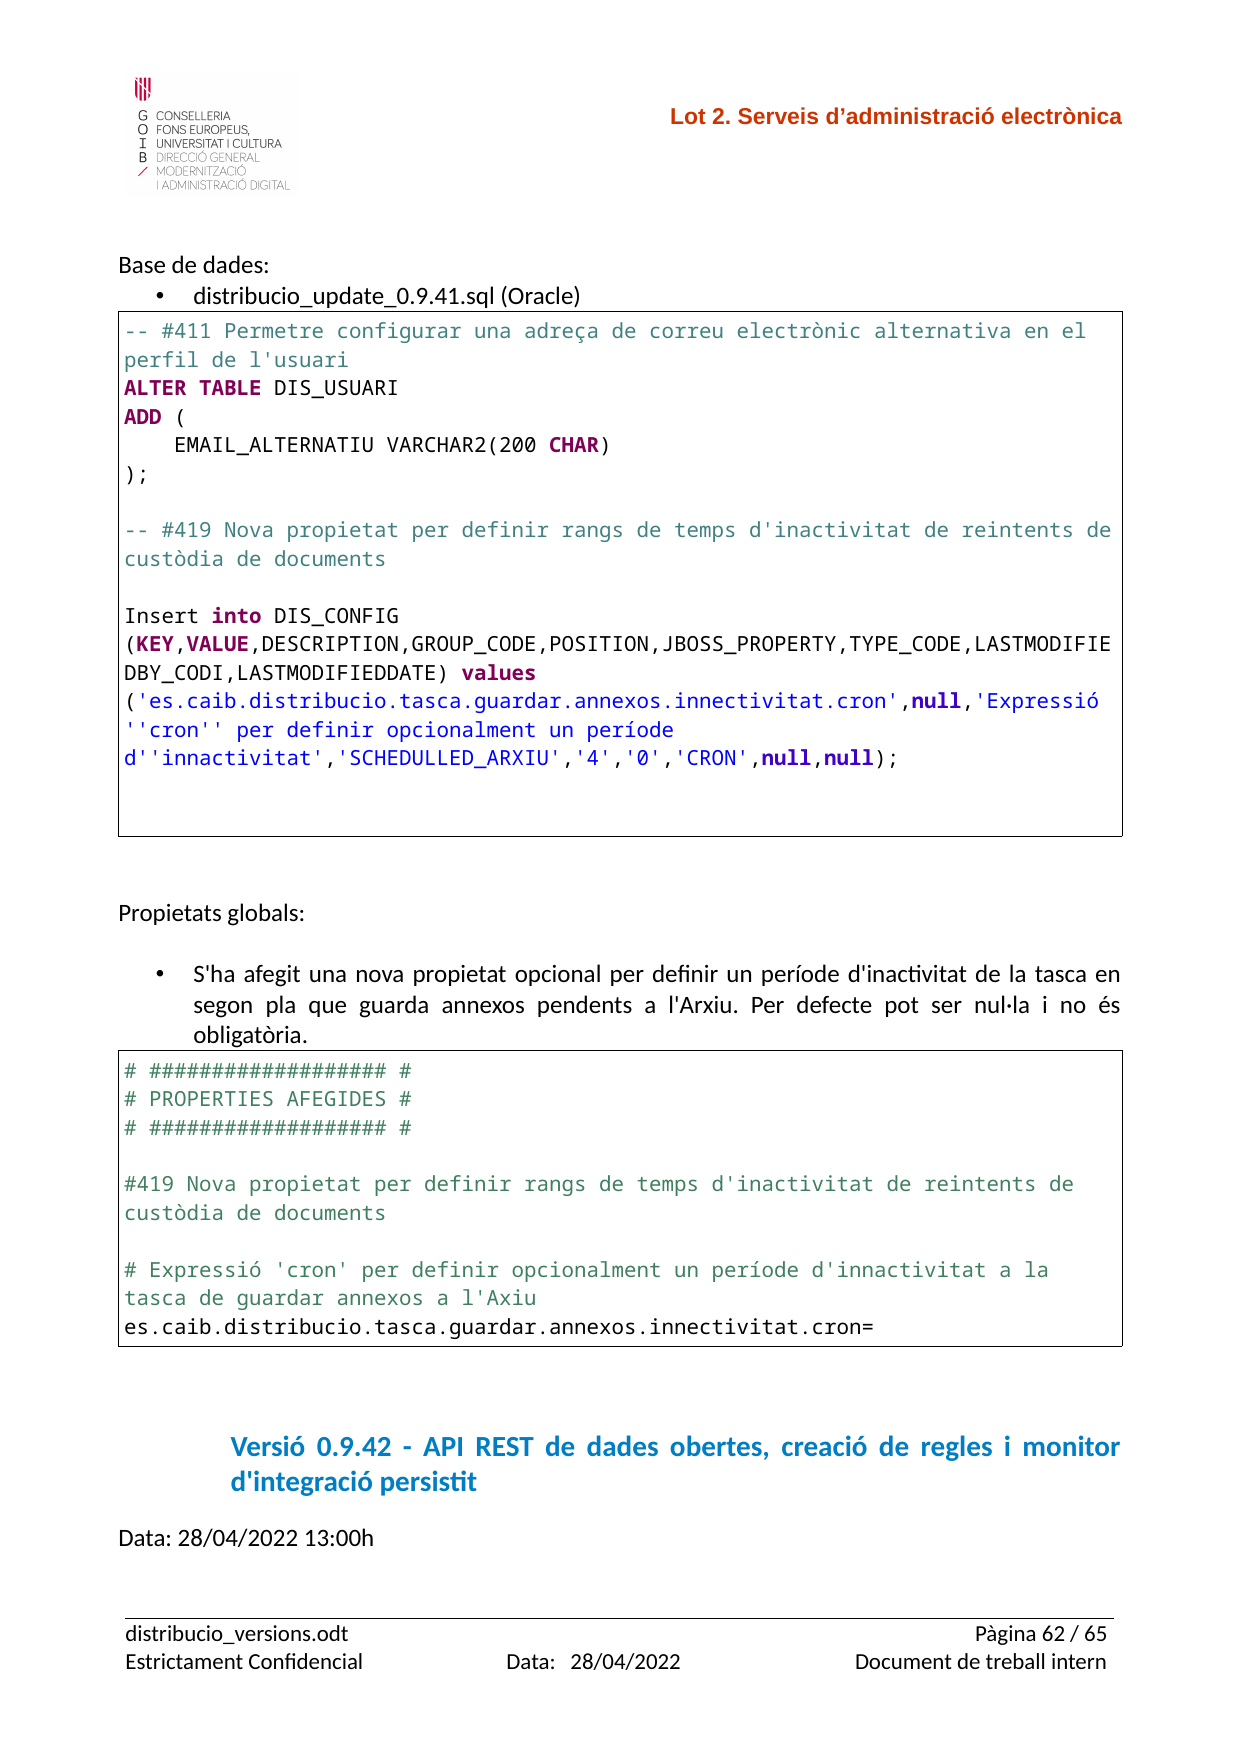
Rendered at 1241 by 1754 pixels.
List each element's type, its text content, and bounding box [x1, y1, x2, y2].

table_header # ################### # # PROPERTIES AFEGIDES # # ################### # #419 Nova propietat per definir rangs de temps d'inactivitat de reintents de custòdia de documents # Expressió 'cron' per definir opcionalment un període d'innactivitat a la tasca de guardar annexos a l'Axiu es.caib.distribucio.tasca.guardar.annexos.innectivitat.cron= [119, 1051, 1122, 1346]
text Data: 28/04/2022 13:00h [118, 1523, 1122, 1553]
table_header -- #411 Permetre configurar una adreça de correu electrònic alternativa en el perfil de l'usuari ALTER TABLE DIS_USUARI ADD ( EMAIL_ALTERNATIU VARCHAR2(200 CHAR) ); -- #419 Nova propietat per definir rangs de temps d'inactivitat de reintents de custòdia de documents Insert into DIS_CONFIG (KEY,VALUE,DESCRIPTION,GROUP_CODE,POSITION,JBOSS_PROPERTY,TYPE_CODE,LASTMODIFIEDBY_CODI,LASTMODIFIEDDATE) values ('es.caib.distribucio.tasca.guardar.annexos.innectivitat.cron',null,'Expressió ''cron'' per definir opcionalment un període d''innactivitat','SCHEDULLED_ARXIU','4','0','CRON',null,null); [119, 312, 1122, 836]
list S'ha afegit una nova propietat opcional per definir un període d'inactivitat de la tasca en segon pla que guarda annexos pendents a l'Arxiu. Per defecte pot ser nul·la i no és obligatòria. [156, 958, 1122, 1050]
text Base de dades: [118, 250, 1122, 280]
list distribucio_update_0.9.41.sql (Oracle) [156, 280, 1122, 311]
subtitle Versió 0.9.42 - API REST de dades obertes, creació de regles i monitor d'integració persistit [153, 1428, 1122, 1499]
picture [126, 70, 299, 197]
text Propietats globals: [118, 897, 1122, 928]
